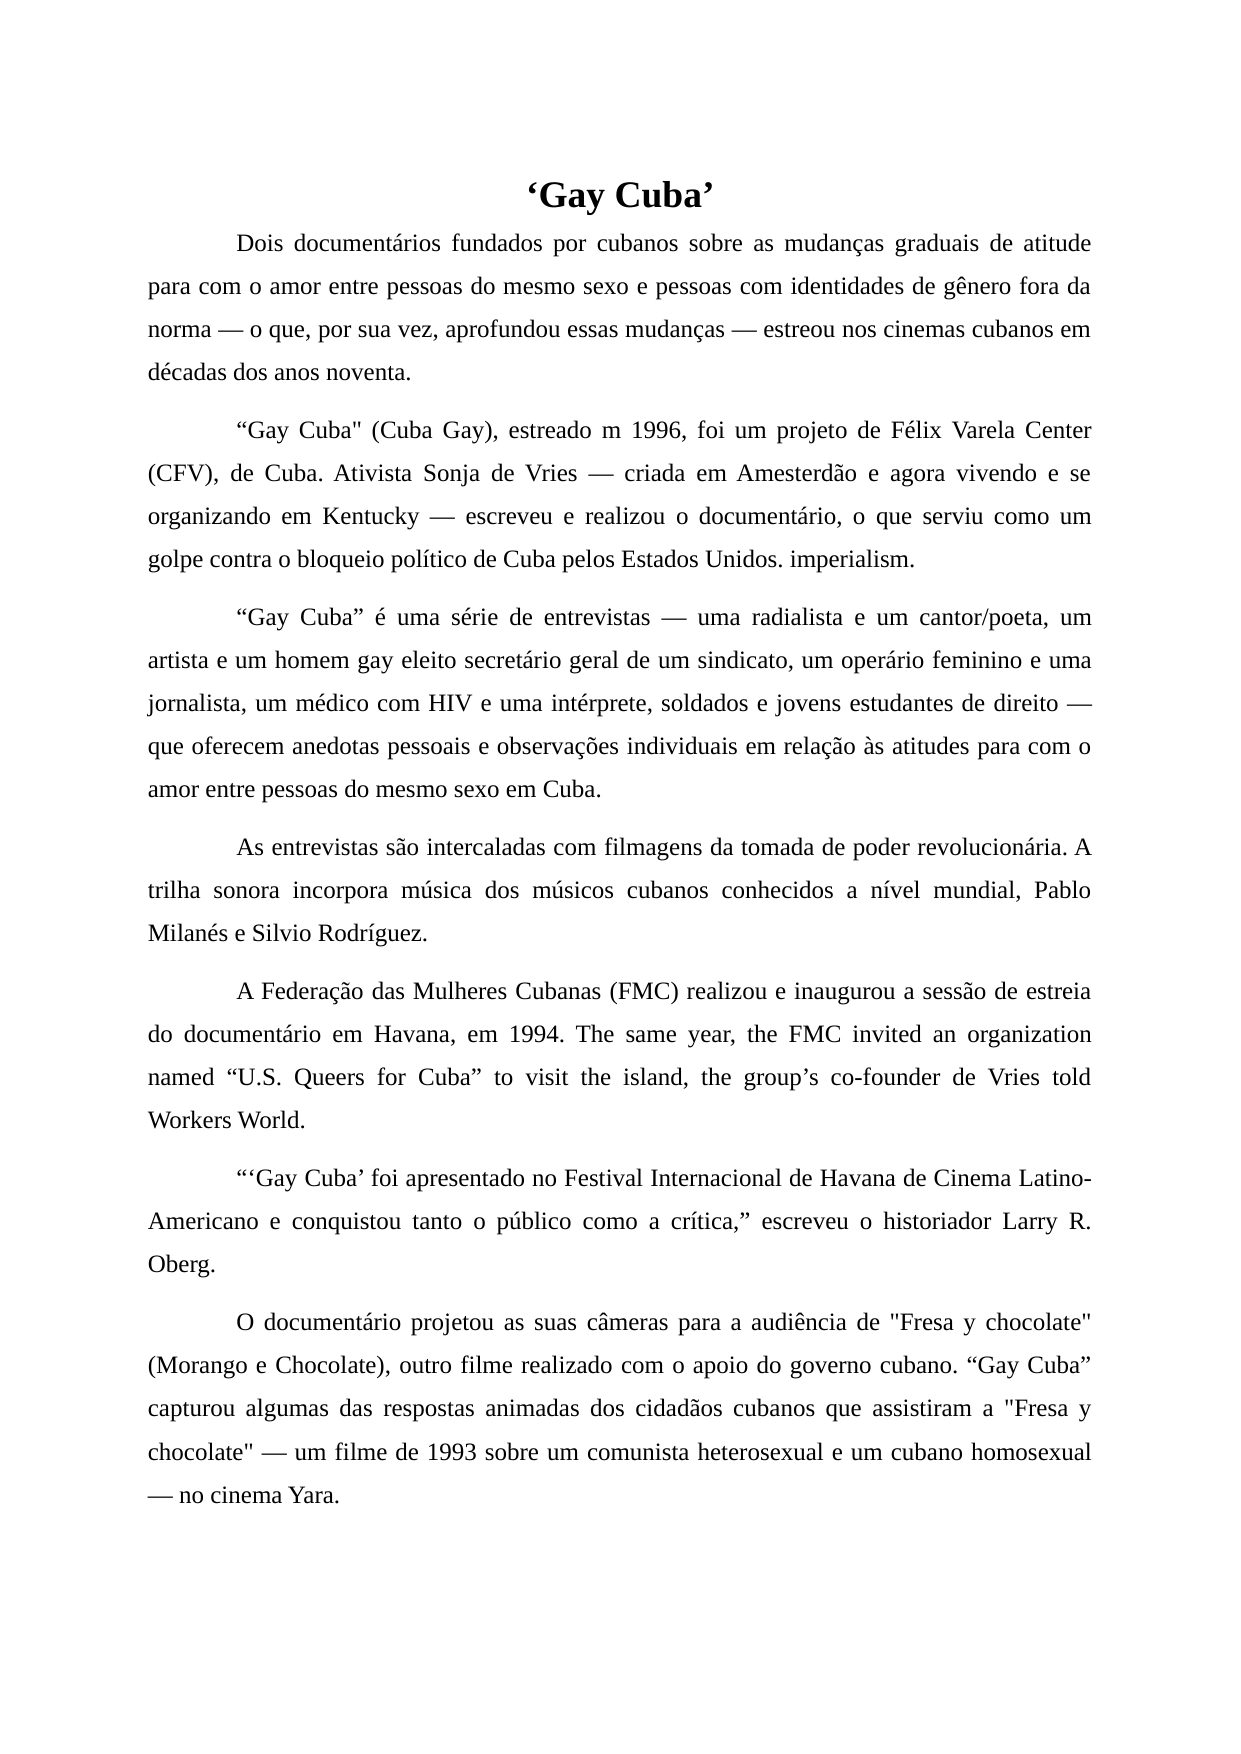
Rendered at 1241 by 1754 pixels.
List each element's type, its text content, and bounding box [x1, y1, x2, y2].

subtitle ‘Gay Cuba’ [148, 172, 1093, 216]
text O documentário projetou as suas câmeras para a audiência de "Fresa y chocolate" (Morango e Chocolate), outro filme realizado com o apoio do governo cubano. “Gay Cuba” capturou algumas das respostas animadas dos cidadãos cubanos que assistiram a "Fresa y chocolate" — um filme de 1993 sobre um comunista heterosexual e um cubano homosexual — no cinema Yara. [148, 1307, 1093, 1508]
text “Gay Cuba” é uma série de entrevistas — uma radialista e um cantor/poeta, um artista e um homem gay eleito secretário geral de um sindicato, um operário feminino e uma jornalista, um médico com HIV e uma intérprete, soldados e jovens estudantes de direito — que oferecem anedotas pessoais e observações individuais em relação às atitudes para com o amor entre pessoas do mesmo sexo em Cuba. [148, 602, 1093, 803]
text “Gay Cuba" (Cuba Gay), estreado m 1996, foi um projeto de Félix Varela Center (CFV), de Cuba. Ativista Sonja de Vries — criada em Amesterdão e agora vivendo e se organizando em Kentucky — escreveu e realizou o documentário, o que serviu como um golpe contra o bloqueio político de Cuba pelos Estados Unidos. imperialism. [148, 415, 1093, 573]
text “‘Gay Cuba’ foi apresentado no Festival Internacional de Havana de Cinema Latino-Americano e conquistou tanto o público como a crítica,” escreveu o historiador Larry R. Oberg. [148, 1163, 1093, 1278]
text A Federação das Mulheres Cubanas (FMC) realizou e inaugurou a sessão de estreia do documentário em Havana, em 1994. The same year, the FMC invited an organization named “U.S. Queers for Cuba” to visit the island, the group’s co-founder de Vries told Workers World. [148, 976, 1093, 1134]
text Dois documentários fundados por cubanos sobre as mudanças graduais de atitude para com o amor entre pessoas do mesmo sexo e pessoas com identidades de gênero fora da norma — o que, por sua vez, aprofundou essas mudanças — estreou nos cinemas cubanos em décadas dos anos noventa. [148, 228, 1093, 386]
text As entrevistas são intercaladas com filmagens da tomada de poder revolucionária. A trilha sonora incorpora música dos músicos cubanos conhecidos a nível mundial, Pablo Milanés e Silvio Rodríguez. [148, 832, 1093, 947]
